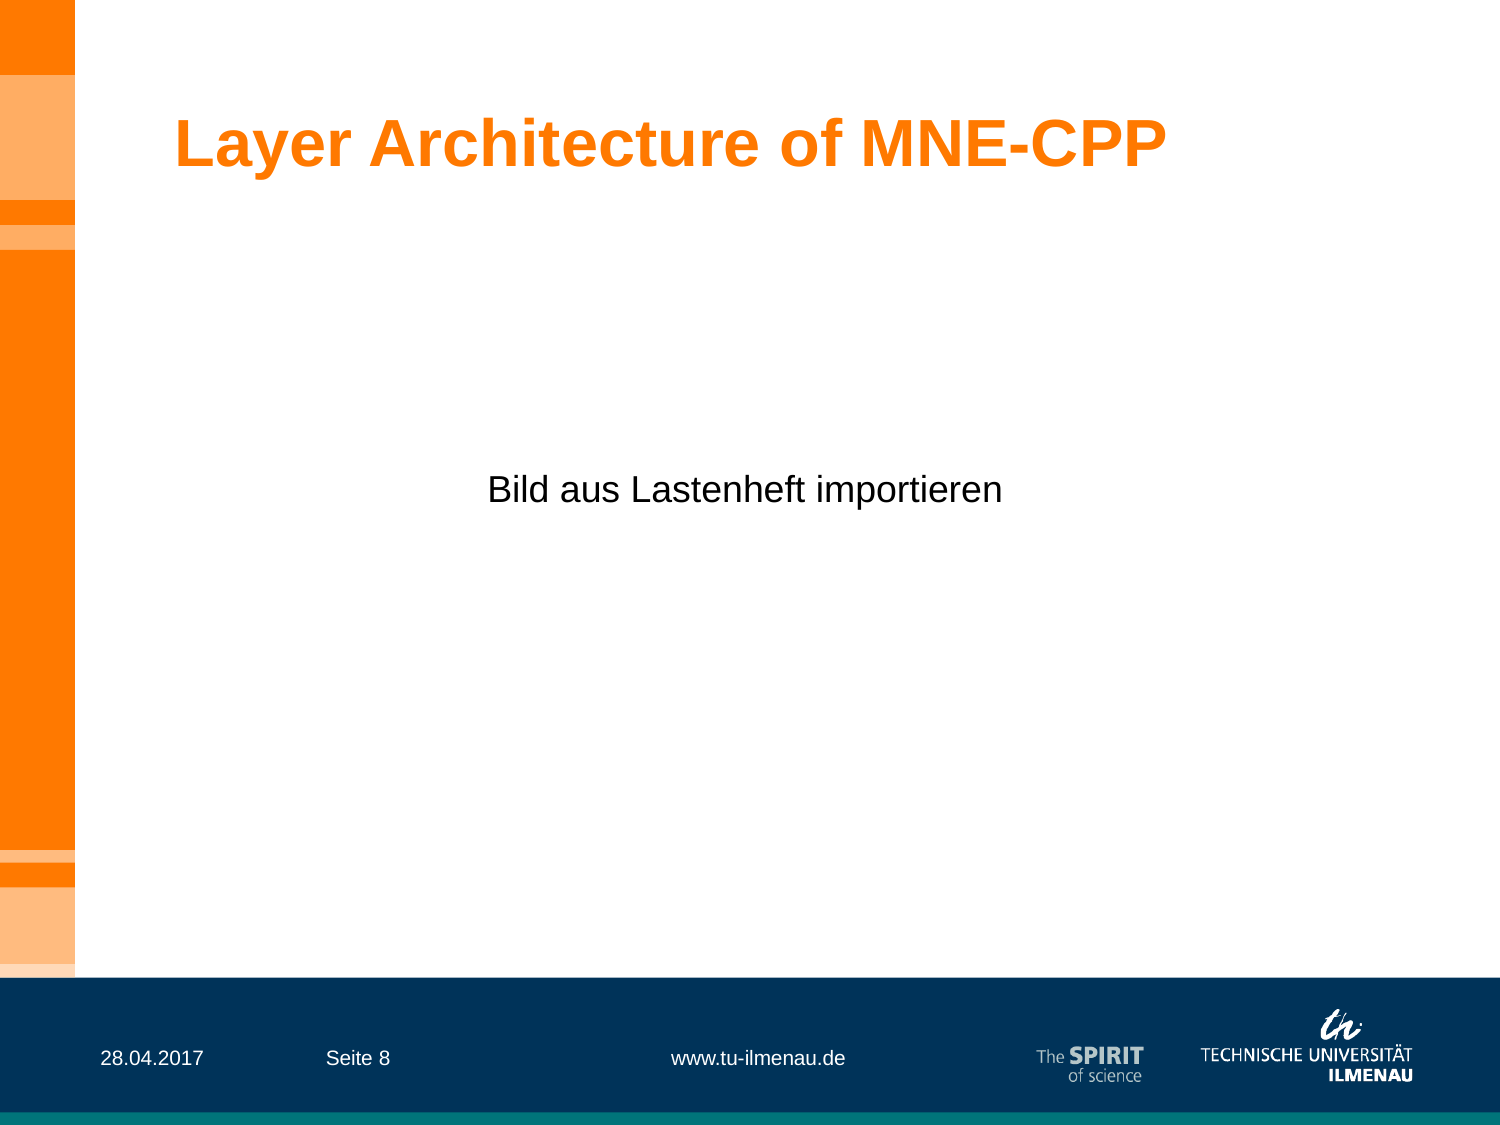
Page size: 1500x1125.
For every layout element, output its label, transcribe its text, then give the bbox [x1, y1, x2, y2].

picture [1033, 1040, 1147, 1085]
text_box Bild aus Lastenheft importieren [472, 460, 1028, 560]
picture [1200, 1009, 1413, 1082]
slide_number 28.04.2017 [100, 1037, 276, 1088]
footer www.tu-ilmenau.de [644, 1037, 858, 1088]
text_box Layer Architecture of MNE-CPP [174, 99, 1413, 188]
slide_number Seite <Foliennummer> [289, 1037, 427, 1088]
